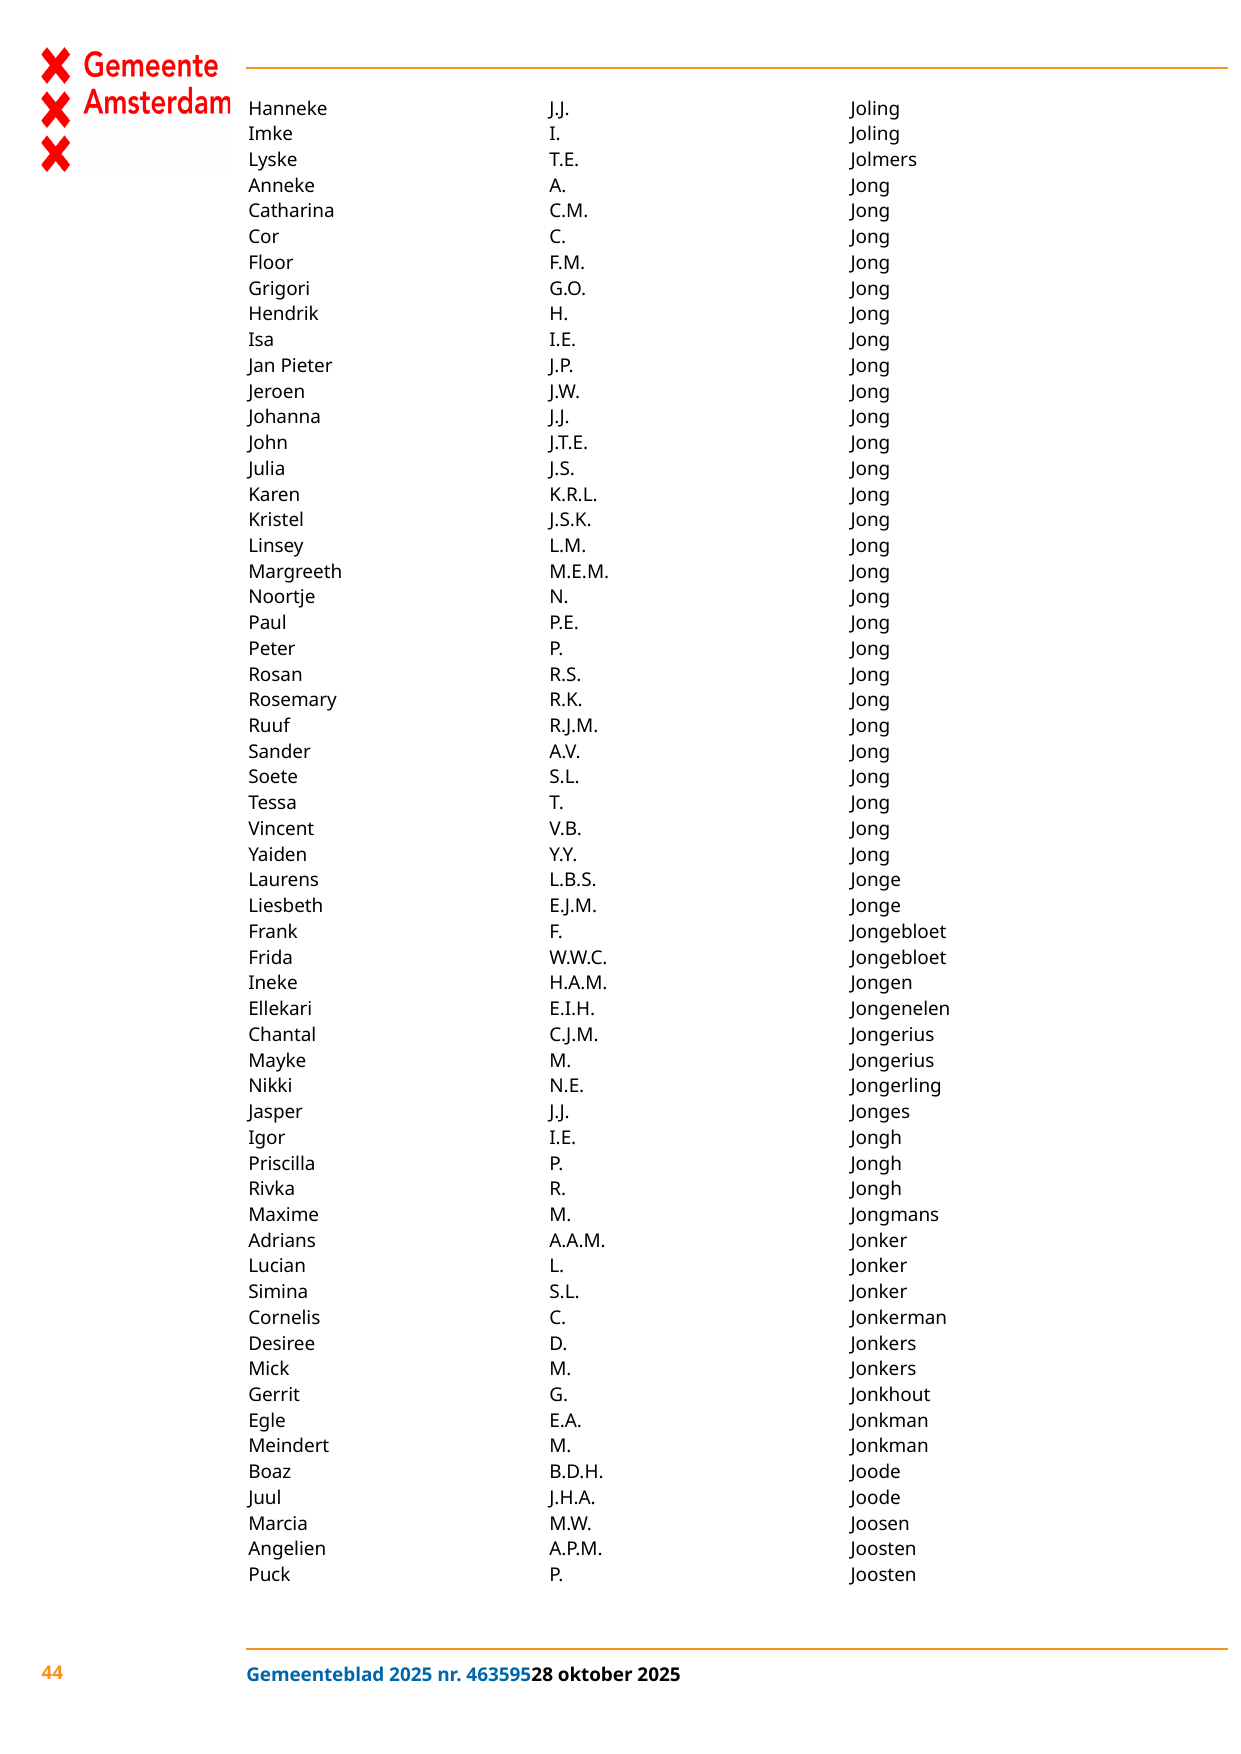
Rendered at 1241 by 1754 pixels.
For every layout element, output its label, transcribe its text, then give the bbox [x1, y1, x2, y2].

picture [41, 47, 231, 172]
table_cell Jonges [850, 1098, 1152, 1124]
table_cell Jong [850, 764, 1152, 789]
table_cell Puck [248, 1561, 549, 1587]
table_cell Marcia [248, 1510, 549, 1536]
table_cell Jong [850, 790, 1152, 815]
table_cell Jong [850, 429, 1152, 455]
table_cell Jongebloet [850, 944, 1152, 969]
table_cell J.P. [549, 352, 850, 378]
table_cell A.P.M. [549, 1536, 850, 1561]
table_cell Sander [248, 738, 549, 764]
table_cell Jong [850, 815, 1152, 841]
table_cell A.V. [549, 738, 850, 764]
table_cell Jonkers [850, 1356, 1152, 1381]
table_cell Cornelis [248, 1304, 549, 1330]
table_cell J.S.K. [549, 506, 850, 532]
table_cell Ineke [248, 970, 549, 995]
table_cell Julia [248, 455, 549, 481]
table_cell Boaz [248, 1459, 549, 1484]
table_cell Jong [850, 584, 1152, 609]
table_cell Joling [850, 121, 1152, 146]
table_cell R.J.M. [549, 712, 850, 738]
table_cell H. [549, 301, 850, 326]
table_cell Hanneke [248, 95, 549, 121]
table_cell Jong [850, 455, 1152, 481]
table_cell Jong [850, 301, 1152, 326]
table_cell Hendrik [248, 301, 549, 326]
table_cell Jong [850, 687, 1152, 712]
table_cell J.W. [549, 378, 850, 403]
table_cell Jongerius [850, 1047, 1152, 1072]
table_cell Rosan [248, 661, 549, 687]
table_cell Nikki [248, 1073, 549, 1098]
table_cell E.A. [549, 1407, 850, 1433]
table_cell Angelien [248, 1536, 549, 1561]
table_cell M. [549, 1356, 850, 1381]
table_cell Jan Pieter [248, 352, 549, 378]
table_cell C. [549, 1304, 850, 1330]
table_cell P.E. [549, 609, 850, 635]
table_cell Jongh [850, 1175, 1152, 1201]
table_cell J.H.A. [549, 1484, 850, 1510]
table_cell L.M. [549, 532, 850, 558]
table_cell Jongenelen [850, 995, 1152, 1021]
table_cell Jong [850, 249, 1152, 275]
table_cell V.B. [549, 815, 850, 841]
table_cell I.E. [549, 1124, 850, 1150]
table_cell F. [549, 918, 850, 944]
table_cell Peter [248, 635, 549, 661]
table_cell C.J.M. [549, 1021, 850, 1047]
table_cell Jong [850, 224, 1152, 249]
table_cell Noortje [248, 584, 549, 609]
table_cell Meindert [248, 1433, 549, 1458]
table_cell Jong [850, 738, 1152, 764]
table_cell M.E.M. [549, 558, 850, 584]
table_cell J.J. [549, 95, 850, 121]
table_cell I. [549, 121, 850, 146]
table_cell Jonkman [850, 1433, 1152, 1458]
table_cell G.O. [549, 275, 850, 301]
table_cell Liesbeth [248, 893, 549, 918]
table_cell Jonkerman [850, 1304, 1152, 1330]
table_cell Rivka [248, 1175, 549, 1201]
table_cell N.E. [549, 1073, 850, 1098]
table_cell Jonkhout [850, 1381, 1152, 1407]
table_cell Jonker [850, 1253, 1152, 1278]
table_cell Chantal [248, 1021, 549, 1047]
table_cell Joode [850, 1459, 1152, 1484]
table_cell J.J. [549, 1098, 850, 1124]
table_cell Paul [248, 609, 549, 635]
table_cell Yaiden [248, 841, 549, 867]
table_cell R. [549, 1175, 850, 1201]
table_cell Juul [248, 1484, 549, 1510]
table_cell R.S. [549, 661, 850, 687]
table_cell Lucian [248, 1253, 549, 1278]
table_cell C.M. [549, 198, 850, 223]
table_cell Jonker [850, 1227, 1152, 1253]
table_cell P. [549, 635, 850, 661]
table_cell M.W. [549, 1510, 850, 1536]
table_cell Jongerius [850, 1021, 1152, 1047]
table_cell Joosten [850, 1561, 1152, 1587]
table_cell Simina [248, 1278, 549, 1304]
table_cell Jolmers [850, 146, 1152, 172]
table_cell Jong [850, 712, 1152, 738]
table_cell Adrians [248, 1227, 549, 1253]
table_cell John [248, 429, 549, 455]
table_cell T. [549, 790, 850, 815]
table_cell Jongebloet [850, 918, 1152, 944]
table_cell A.A.M. [549, 1227, 850, 1253]
table_cell J.T.E. [549, 429, 850, 455]
table_cell Jong [850, 841, 1152, 867]
table_cell M. [549, 1047, 850, 1072]
table_cell P. [549, 1150, 850, 1175]
table_cell Jong [850, 404, 1152, 429]
table_cell Soete [248, 764, 549, 789]
table_cell Jong [850, 506, 1152, 532]
table_cell Jong [850, 378, 1152, 403]
table_cell K.R.L. [549, 481, 850, 506]
table_cell S.L. [549, 764, 850, 789]
table_cell B.D.H. [549, 1459, 850, 1484]
table_cell Jongmans [850, 1201, 1152, 1227]
table_cell Jongerling [850, 1073, 1152, 1098]
table_cell Jonkers [850, 1330, 1152, 1356]
table_cell Jong [850, 352, 1152, 378]
table_cell Joosen [850, 1510, 1152, 1536]
table_cell Jong [850, 558, 1152, 584]
table_cell Gerrit [248, 1381, 549, 1407]
table_cell Tessa [248, 790, 549, 815]
table_cell Jong [850, 275, 1152, 301]
table_cell Igor [248, 1124, 549, 1150]
table_cell Imke [248, 121, 549, 146]
table_cell I.E. [549, 326, 850, 352]
table_cell Jonge [850, 893, 1152, 918]
table_cell Jong [850, 532, 1152, 558]
table_cell S.L. [549, 1278, 850, 1304]
table_cell Lyske [248, 146, 549, 172]
table_cell Jongh [850, 1124, 1152, 1150]
table_cell Egle [248, 1407, 549, 1433]
table_cell Jonker [850, 1278, 1152, 1304]
table_cell M. [549, 1433, 850, 1458]
table_cell N. [549, 584, 850, 609]
table_cell Desiree [248, 1330, 549, 1356]
table_cell H.A.M. [549, 970, 850, 995]
table_cell W.W.C. [549, 944, 850, 969]
table_cell Linsey [248, 532, 549, 558]
table_cell Jong [850, 326, 1152, 352]
table_cell Jong [850, 661, 1152, 687]
table_cell Mick [248, 1356, 549, 1381]
table_cell Jong [850, 481, 1152, 506]
table_cell Floor [248, 249, 549, 275]
table_cell M. [549, 1201, 850, 1227]
table_cell Jonge [850, 867, 1152, 892]
table_cell Kristel [248, 506, 549, 532]
table_cell Mayke [248, 1047, 549, 1072]
table_cell Cor [248, 224, 549, 249]
table_cell Jong [850, 609, 1152, 635]
table_cell Isa [248, 326, 549, 352]
table_cell Jongen [850, 970, 1152, 995]
table_cell L. [549, 1253, 850, 1278]
table_cell Jong [850, 198, 1152, 223]
table_cell L.B.S. [549, 867, 850, 892]
table_cell Jong [850, 172, 1152, 198]
table_cell D. [549, 1330, 850, 1356]
table_cell Maxime [248, 1201, 549, 1227]
table_cell Catharina [248, 198, 549, 223]
table_cell F.M. [549, 249, 850, 275]
table_cell Johanna [248, 404, 549, 429]
table_cell Karen [248, 481, 549, 506]
table_cell J.S. [549, 455, 850, 481]
table_cell Rosemary [248, 687, 549, 712]
table_cell Jonkman [850, 1407, 1152, 1433]
table_cell Anneke [248, 172, 549, 198]
table_cell C. [549, 224, 850, 249]
table_cell G. [549, 1381, 850, 1407]
table_cell Jongh [850, 1150, 1152, 1175]
table_cell Jasper [248, 1098, 549, 1124]
table_cell Joosten [850, 1536, 1152, 1561]
table_cell Frida [248, 944, 549, 969]
table_cell Vincent [248, 815, 549, 841]
table_cell Joling [850, 95, 1152, 121]
table_cell J.J. [549, 404, 850, 429]
table_cell Grigori [248, 275, 549, 301]
table_cell E.I.H. [549, 995, 850, 1021]
table_cell R.K. [549, 687, 850, 712]
table_cell P. [549, 1561, 850, 1587]
table_cell Frank [248, 918, 549, 944]
table_cell A. [549, 172, 850, 198]
table_cell Y.Y. [549, 841, 850, 867]
table_cell Joode [850, 1484, 1152, 1510]
table_cell Jong [850, 635, 1152, 661]
table_cell Margreeth [248, 558, 549, 584]
table_cell Laurens [248, 867, 549, 892]
table_cell T.E. [549, 146, 850, 172]
table_cell Jeroen [248, 378, 549, 403]
table_cell Priscilla [248, 1150, 549, 1175]
table_cell E.J.M. [549, 893, 850, 918]
table_cell Ruuf [248, 712, 549, 738]
table_cell Ellekari [248, 995, 549, 1021]
